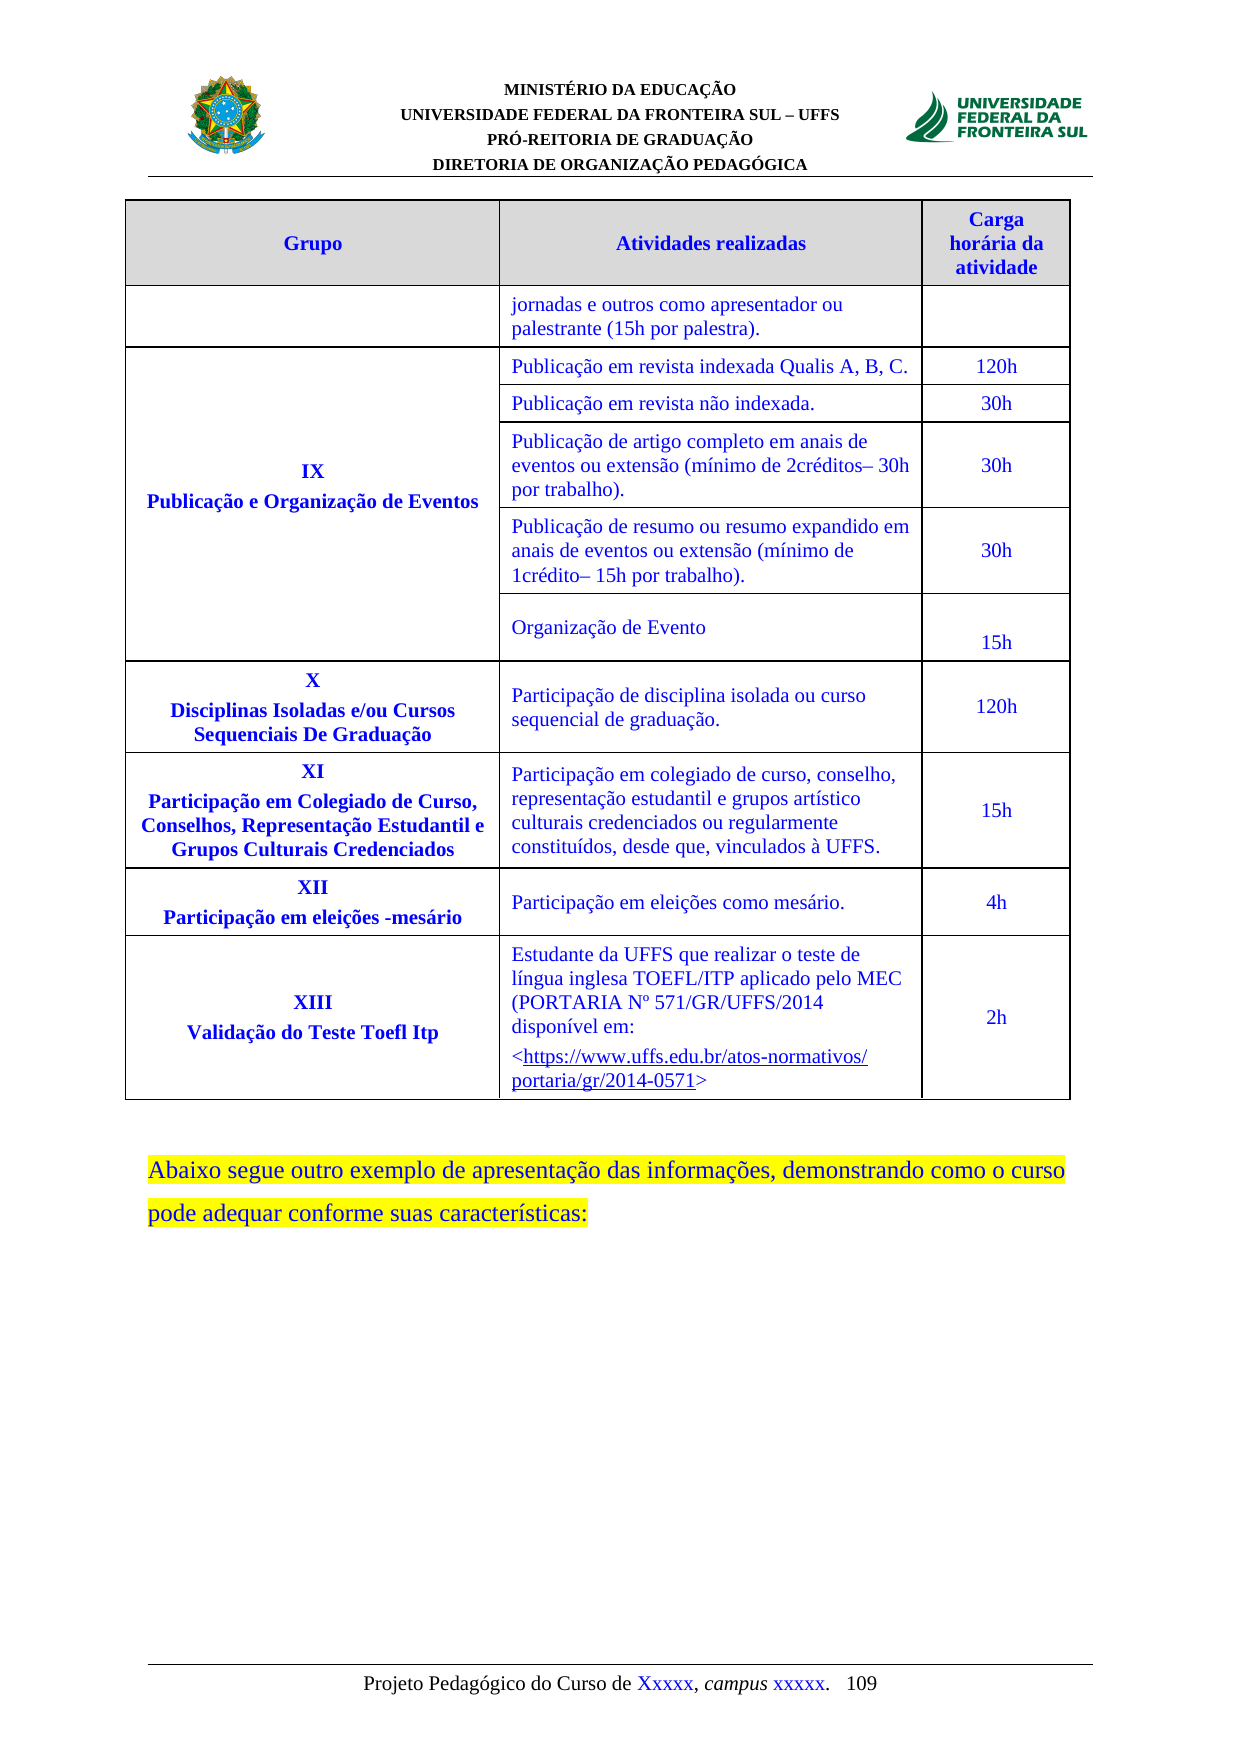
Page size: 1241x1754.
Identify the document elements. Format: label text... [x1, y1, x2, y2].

table_cell Participação de disciplina isolada ou curso sequencial de graduação. [500, 662, 921, 752]
table_cell Publicação de artigo completo em anais de eventos ou extensão (mínimo de 2créditos– 30h por trabalho). [500, 423, 921, 507]
table_cell Participação em eleições como mesário. [500, 869, 921, 935]
table_cell 30h [923, 508, 1069, 592]
table_cell Estudante da UFFS que realizar o teste de língua inglesa TOEFL/ITP aplicado pelo MEC (PORTARIA Nº 571/GR/UFFS/2014 disponível em: <https://www.uffs.edu.br/atos-normativos/portaria/gr/2014-0571> [500, 936, 921, 1098]
table_cell Organização de Evento [500, 594, 921, 660]
table_cell 15h [923, 594, 1069, 660]
table_cell Publicação em revista não indexada. [500, 385, 921, 421]
text Abaixo segue outro exemplo de apresentação das informações, demonstrando como o curso pode adequar conforme suas características: [148, 1155, 1093, 1227]
table_cell XIII Validação do Teste Toefl Itp [126, 936, 499, 1098]
picture [903, 90, 1090, 146]
table_cell Publicação de resumo ou resumo expandido em anais de eventos ou extensão (mínimo de 1crédito– 15h por trabalho). [500, 508, 921, 592]
table_cell [923, 286, 1069, 346]
table_cell jornadas e outros como apresentador ou palestrante (15h por palestra). [500, 286, 921, 346]
table_cell 4h [923, 869, 1069, 935]
table_header Carga horária da atividade [923, 201, 1069, 285]
table_cell 2h [923, 936, 1069, 1098]
table_cell XII Participação em eleições -mesário [126, 869, 499, 935]
table_cell 30h [923, 423, 1069, 507]
table_cell XI Participação em Colegiado de Curso, Conselhos, Representação Estudantil e Grupos Culturais Credenciados [126, 753, 499, 867]
table_cell 120h [923, 348, 1069, 384]
table_cell 30h [923, 385, 1069, 421]
table_cell Publicação em revista indexada Qualis A, B, C. [500, 348, 921, 384]
table_header Grupo [126, 201, 499, 285]
table_header Atividades realizadas [500, 201, 921, 285]
table_cell IX Publicação e Organização de Eventos [126, 348, 499, 660]
table_cell Participação em colegiado de curso, conselho, representação estudantil e grupos artístico culturais credenciados ou regularmente constituídos, desde que, vinculados à UFFS. [500, 753, 921, 867]
table_cell X Disciplinas Isoladas e/ou Cursos Sequenciais De Graduação [126, 662, 499, 752]
table_cell 15h [923, 753, 1069, 867]
picture [187, 76, 265, 154]
table_cell 120h [923, 662, 1069, 752]
